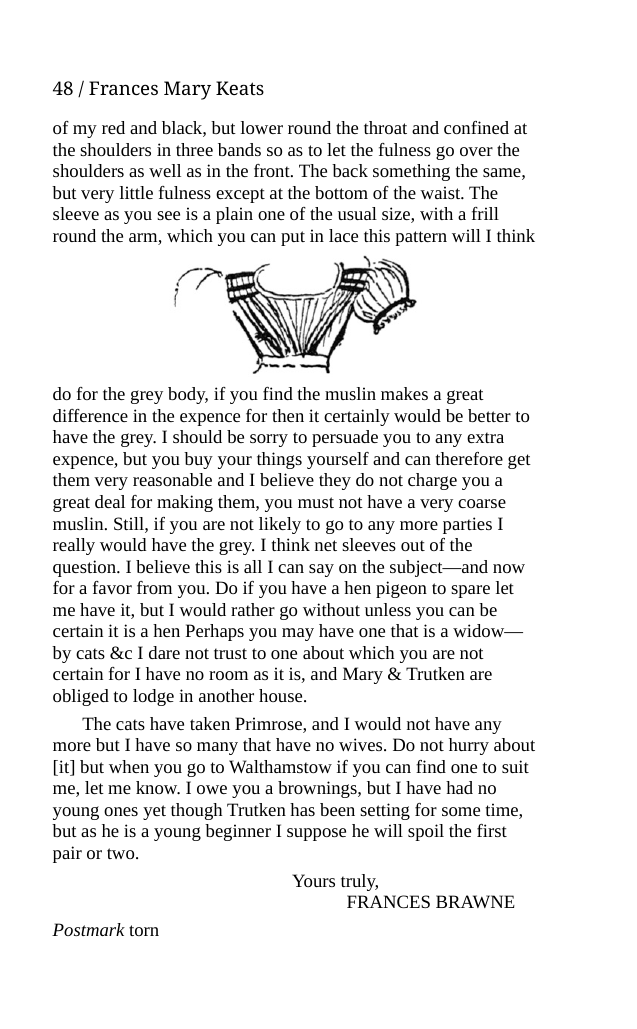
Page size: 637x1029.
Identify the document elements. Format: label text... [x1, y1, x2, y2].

text of my red and black, but lower round the throat and confined at the shoulders in three bands so as to let the fulness go over the shoulders as well as in the front. The back something the same, but very little fulness except at the bottom of the waist. The sleeve as you see is a plain one of the usual size, with a frill round the arm, which you can put in lace this pattern will I think [52, 117, 538, 246]
text FRANCES BRAWNE [52, 891, 538, 913]
text Postmark torn [52, 919, 538, 940]
text The cats have taken Primrose, and I would not have any more but I have so many that have no wives. Do not hurry about [it] but when you go to Walthamstow if you can find one to suit me, let me know. I owe you a brownings, but I have had no young ones yet though Trutken has been setting for some time, but as he is a young beginner I suppose he will spoil the first pair or two. [52, 712, 538, 863]
text do for the grey body, if you find the muslin makes a great difference in the expence for then it certainly would be better to have the grey. I should be sorry to persuade you to any extra expence, but you buy your things yourself and can therefore get them very reasonable and I believe they do not charge you a great deal for making them, you must not have a very coarse muslin. Still, if you are not likely to go to any more parties I really would have the grey. I think net sleeves out of the question. I believe this is all I can say on the subject—and now for a favor from you. Do if you have a hen pigeon to spare let me have it, but I would rather go without unless you can be certain it is a hen Perhaps you may have one that is a widow—by cats &c I dare not trust to one about which you are not certain for I have no room as it is, and Mary & Trutken are obliged to lodge in another house. [52, 252, 538, 706]
picture [163, 252, 428, 377]
text Yours truly, [52, 869, 538, 891]
